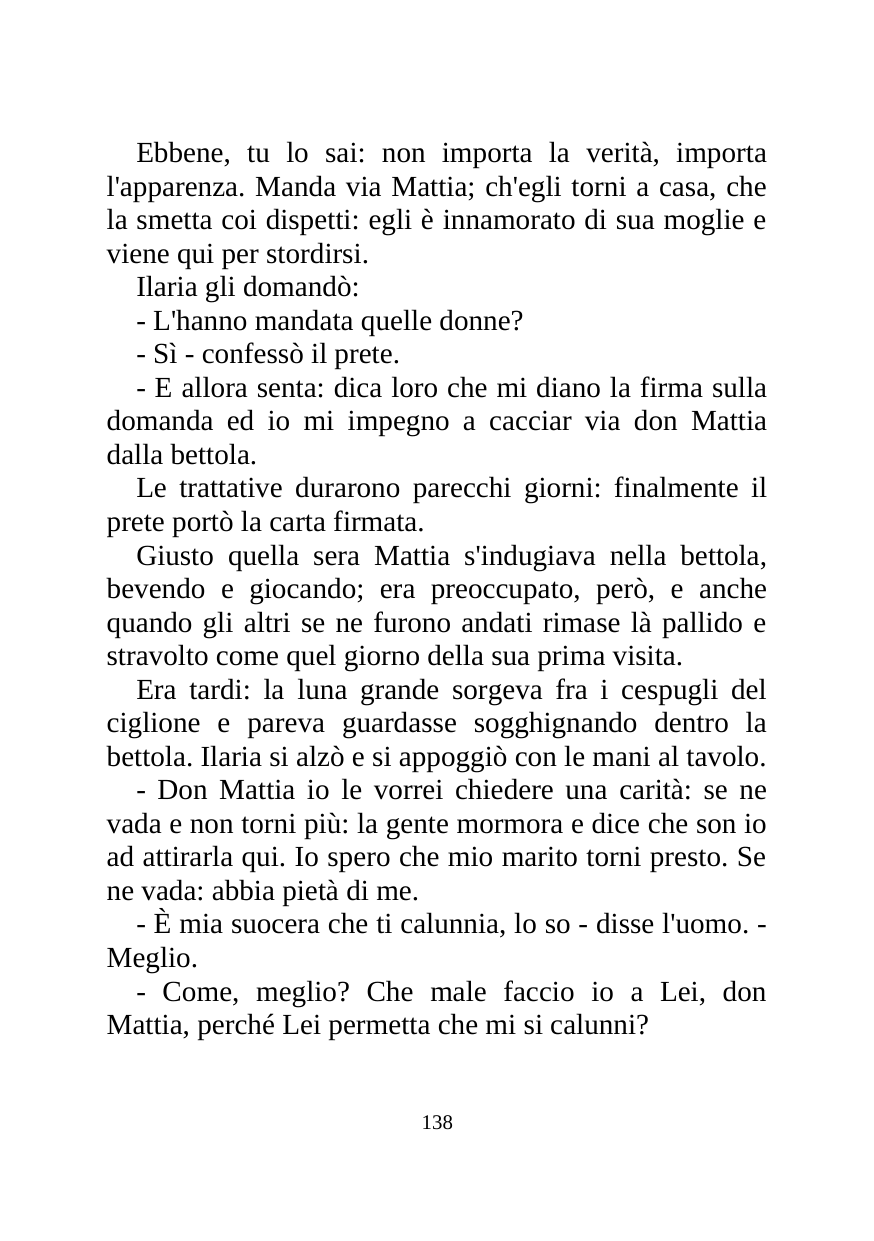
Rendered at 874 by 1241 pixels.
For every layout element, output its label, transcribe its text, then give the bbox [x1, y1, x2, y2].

text - L'hanno mandata quelle donne? [106, 303, 768, 336]
text - Sì - confessò il prete. [106, 336, 768, 370]
text Giusto quella sera Mattia s'indugiava nella bettola, bevendo e giocando; era preoccupato, però, e anche quando gli altri se ne furono andati rimase là pallido e stravolto come quel giorno della sua prima visita. [106, 538, 768, 672]
text Ebbene, tu lo sai: non importa la verità, importa l'apparenza. Manda via Mattia; ch'egli torni a casa, che la smetta coi dispetti: egli è innamorato di sua moglie e viene qui per stordirsi. [106, 135, 768, 269]
text - E allora senta: dica loro che mi diano la firma sulla domanda ed io mi impegno a cacciar via don Mattia dalla bettola. [106, 370, 768, 471]
text - Come, meglio? Che male faccio io a Lei, don Mattia, perché Lei permetta che mi si calunni? [106, 974, 768, 1041]
text Le trattative durarono parecchi giorni: finalmente il prete portò la carta firmata. [106, 471, 768, 538]
text Ilaria gli domandò: [106, 269, 768, 303]
text Era tardi: la luna grande sorgeva fra i cespugli del ciglione e pareva guardasse sogghignando dentro la bettola. Ilaria si alzò e si appoggiò con le mani al tavolo. [106, 672, 768, 772]
text - È mia suocera che ti calunnia, lo so - disse l'uomo. - Meglio. [106, 907, 768, 974]
text - Don Mattia io le vorrei chiedere una carità: se ne vada e non torni più: la gente mormora e dice che son io ad attirarla qui. Io spero che mio marito torni presto. Se ne vada: abbia pietà di me. [106, 772, 768, 907]
